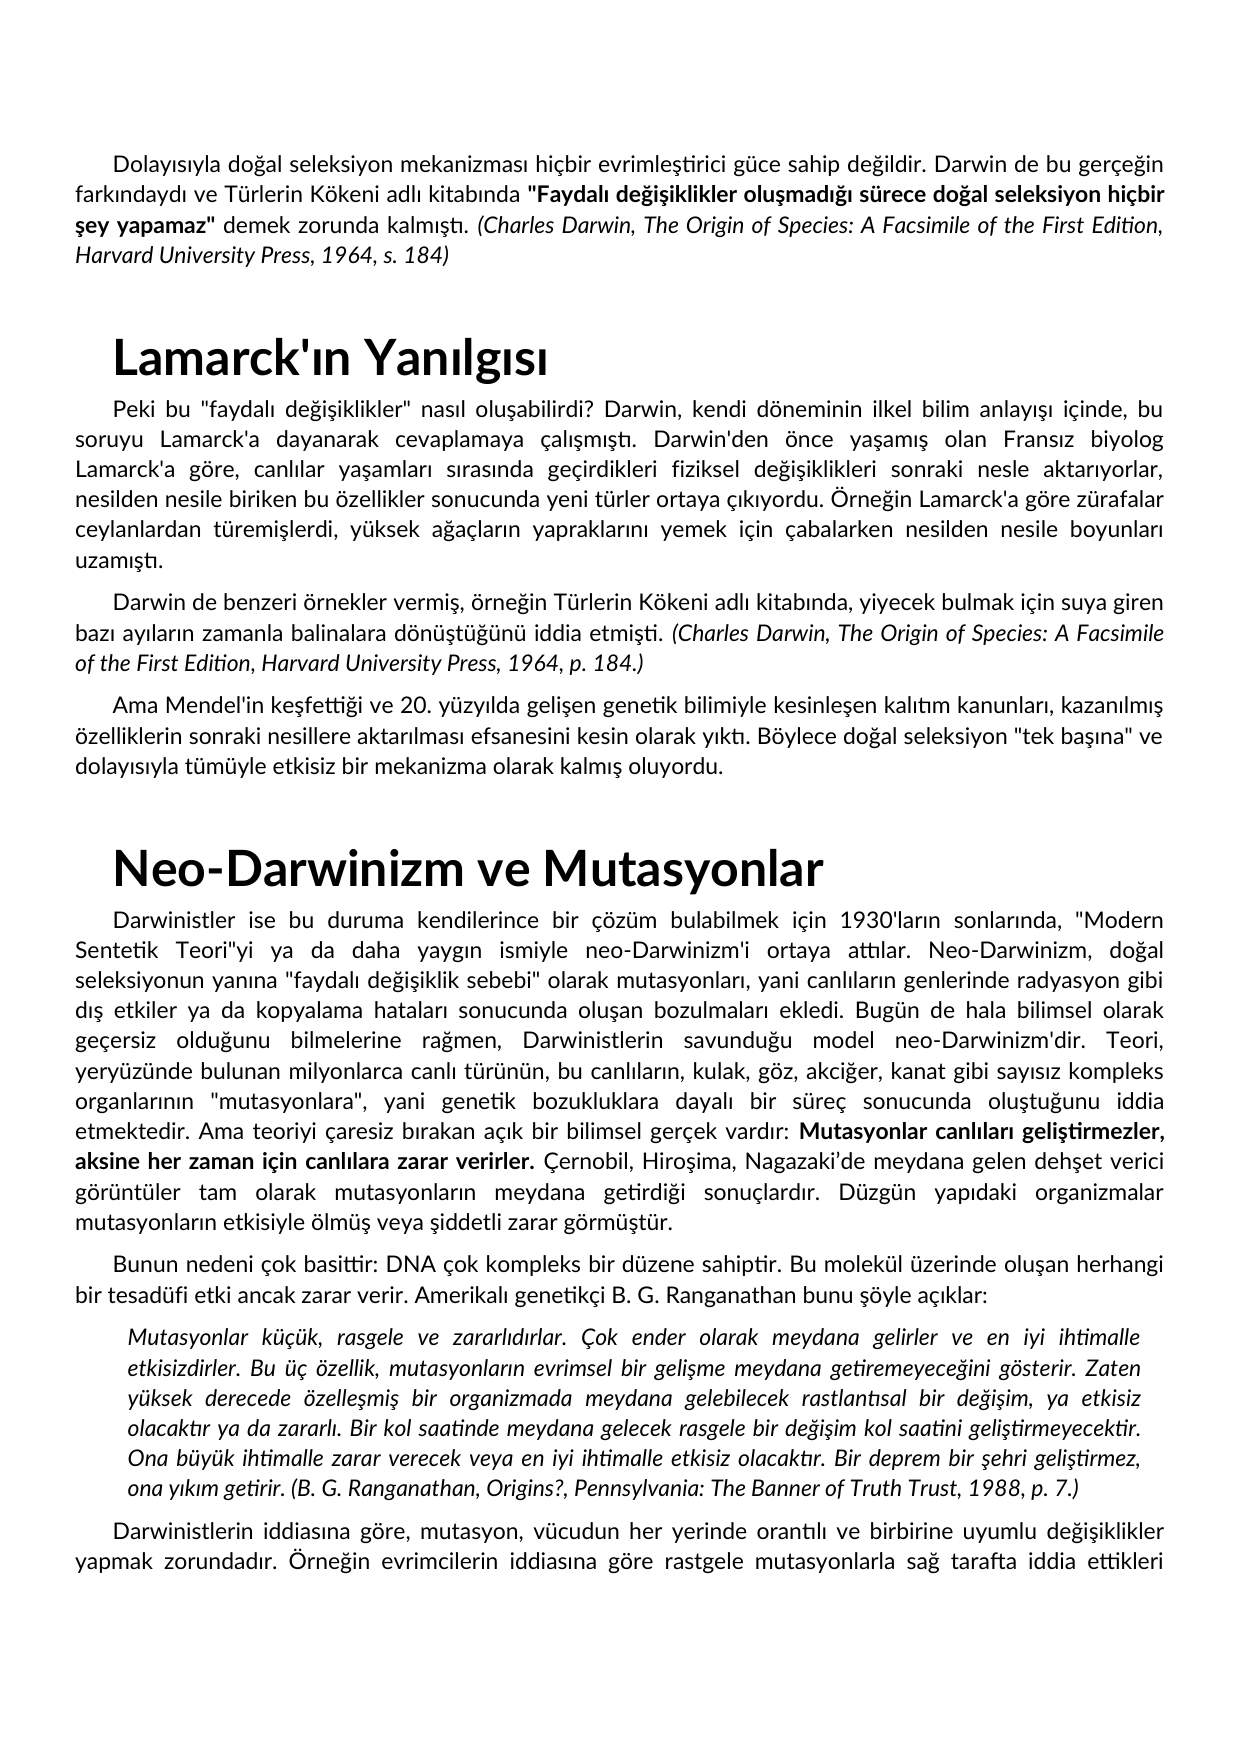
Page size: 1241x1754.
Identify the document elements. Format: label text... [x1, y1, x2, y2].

subtitle Neo-Darwinizm ve Mutasyonlar [112, 837, 1165, 897]
text Peki bu "faydalı değişiklikler" nasıl oluşabilirdi? Darwin, kendi döneminin ilkel bilim anlayışı içinde, bu soruyu Lamarck'a dayanarak cevaplamaya çalışmıştı. Darwin'den önce yaşamış olan Fransız biyolog Lamarck'a göre, canlılar yaşamları sırasında geçirdikleri fiziksel değişiklikleri sonraki nesle aktarıyorlar, nesilden nesile biriken bu özellikler sonucunda yeni türler ortaya çıkıyordu. Örneğin Lamarck'a göre zürafalar ceylanlardan türemişlerdi, yüksek ağaçların yapraklarını yemek için çabalarken nesilden nesile boyunları uzamıştı. [75, 394, 1165, 573]
text Darwinistler ise bu duruma kendilerince bir çözüm bulabilmek için 1930'ların sonlarında, "Modern Sentetik Teori"yi ya da daha yaygın ismiyle neo-Darwinizm'i ortaya attılar. Neo-Darwinizm, doğal seleksiyonun yanına "faydalı değişiklik sebebi" olarak mutasyonları, yani canlıların genlerinde radyasyon gibi dış etkiler ya da kopyalama hataları sonucunda oluşan bozulmaları ekledi. Bugün de hala bilimsel olarak geçersiz olduğunu bilmelerine rağmen, Darwinistlerin savunduğu model neo-Darwinizm'dir. Teori, yeryüzünde bulunan milyonlarca canlı türünün, bu canlıların, kulak, göz, akciğer, kanat gibi sayısız kompleks organlarının "mutasyonlara", yani genetik bozukluklara dayalı bir süreç sonucunda oluştuğunu iddia etmektedir. Ama teoriyi çaresiz bırakan açık bir bilimsel gerçek vardır: Mutasyonlar canlıları geliştirmezler, aksine her zaman için canlılara zarar verirler. Çernobil, Hiroşima, Nagazaki’de meydana gelen dehşet verici görüntüler tam olarak mutasyonların meydana getirdiği sonuçlardır. Düzgün yapıdaki organizmalar mutasyonların etkisiyle ölmüş veya şiddetli zarar görmüştür. [75, 905, 1165, 1235]
text Dolayısıyla doğal seleksiyon mekanizması hiçbir evrimleştirici güce sahip değildir. Darwin de bu gerçeğin farkındaydı ve Türlerin Kökeni adlı kitabında "Faydalı değişiklikler oluşmadığı sürece doğal seleksiyon hiçbir şey yapamaz" demek zorunda kalmıştı. (Charles Darwin, The Origin of Species: A Facsimile of the First Edition, Harvard University Press, 1964, s. 184) [75, 150, 1165, 268]
subtitle Lamarck'ın Yanılgısı [112, 326, 1165, 386]
text Ama Mendel'in keşfettiği ve 20. yüzyılda gelişen genetik bilimiyle kesinleşen kalıtım kanunları, kazanılmış özelliklerin sonraki nesillere aktarılması efsanesini kesin olarak yıktı. Böylece doğal seleksiyon "tek başına" ve dolayısıyla tümüyle etkisiz bir mekanizma olarak kalmış oluyordu. [75, 691, 1165, 779]
text Bunun nedeni çok basittir: DNA çok kompleks bir düzene sahiptir. Bu molekül üzerinde oluşan herhangi bir tesadüfi etki ancak zarar verir. Amerikalı genetikçi B. G. Ranganathan bunu şöyle açıklar: [75, 1250, 1165, 1308]
text Mutasyonlar küçük, rasgele ve zararlıdırlar. Çok ender olarak meydana gelirler ve en iyi ihtimalle etkisizdirler. Bu üç özellik, mutasyonların evrimsel bir gelişme meydana getiremeyeceğini gösterir. Zaten yüksek derecede özelleşmiş bir organizmada meydana gelebilecek rastlantısal bir değişim, ya etkisiz olacaktır ya da zararlı. Bir kol saatinde meydana gelecek rasgele bir değişim kol saatini geliştirmeyecektir. Ona büyük ihtimalle zarar verecek veya en iyi ihtimalle etkisiz olacaktır. Bir deprem bir şehri geliştirmez, ona yıkım getirir. (B. G. Ranganathan, Origins?, Pennsylvania: The Banner of Truth Trust, 1988, p. 7.) [127, 1323, 1143, 1502]
text Darwinistlerin iddiasına göre, mutasyon, vücudun her yerinde orantılı ve birbirine uyumlu değişiklikler yapmak zorundadır. Örneğin evrimcilerin iddiasına göre rastgele mutasyonlarla sağ tarafta iddia ettikleri [75, 1517, 1165, 1574]
text Darwin de benzeri örnekler vermiş, örneğin Türlerin Kökeni adlı kitabında, yiyecek bulmak için suya giren bazı ayıların zamanla balinalara dönüştüğünü iddia etmişti. (Charles Darwin, The Origin of Species: A Facsimile of the First Edition, Harvard University Press, 1964, p. 184.) [75, 588, 1165, 676]
